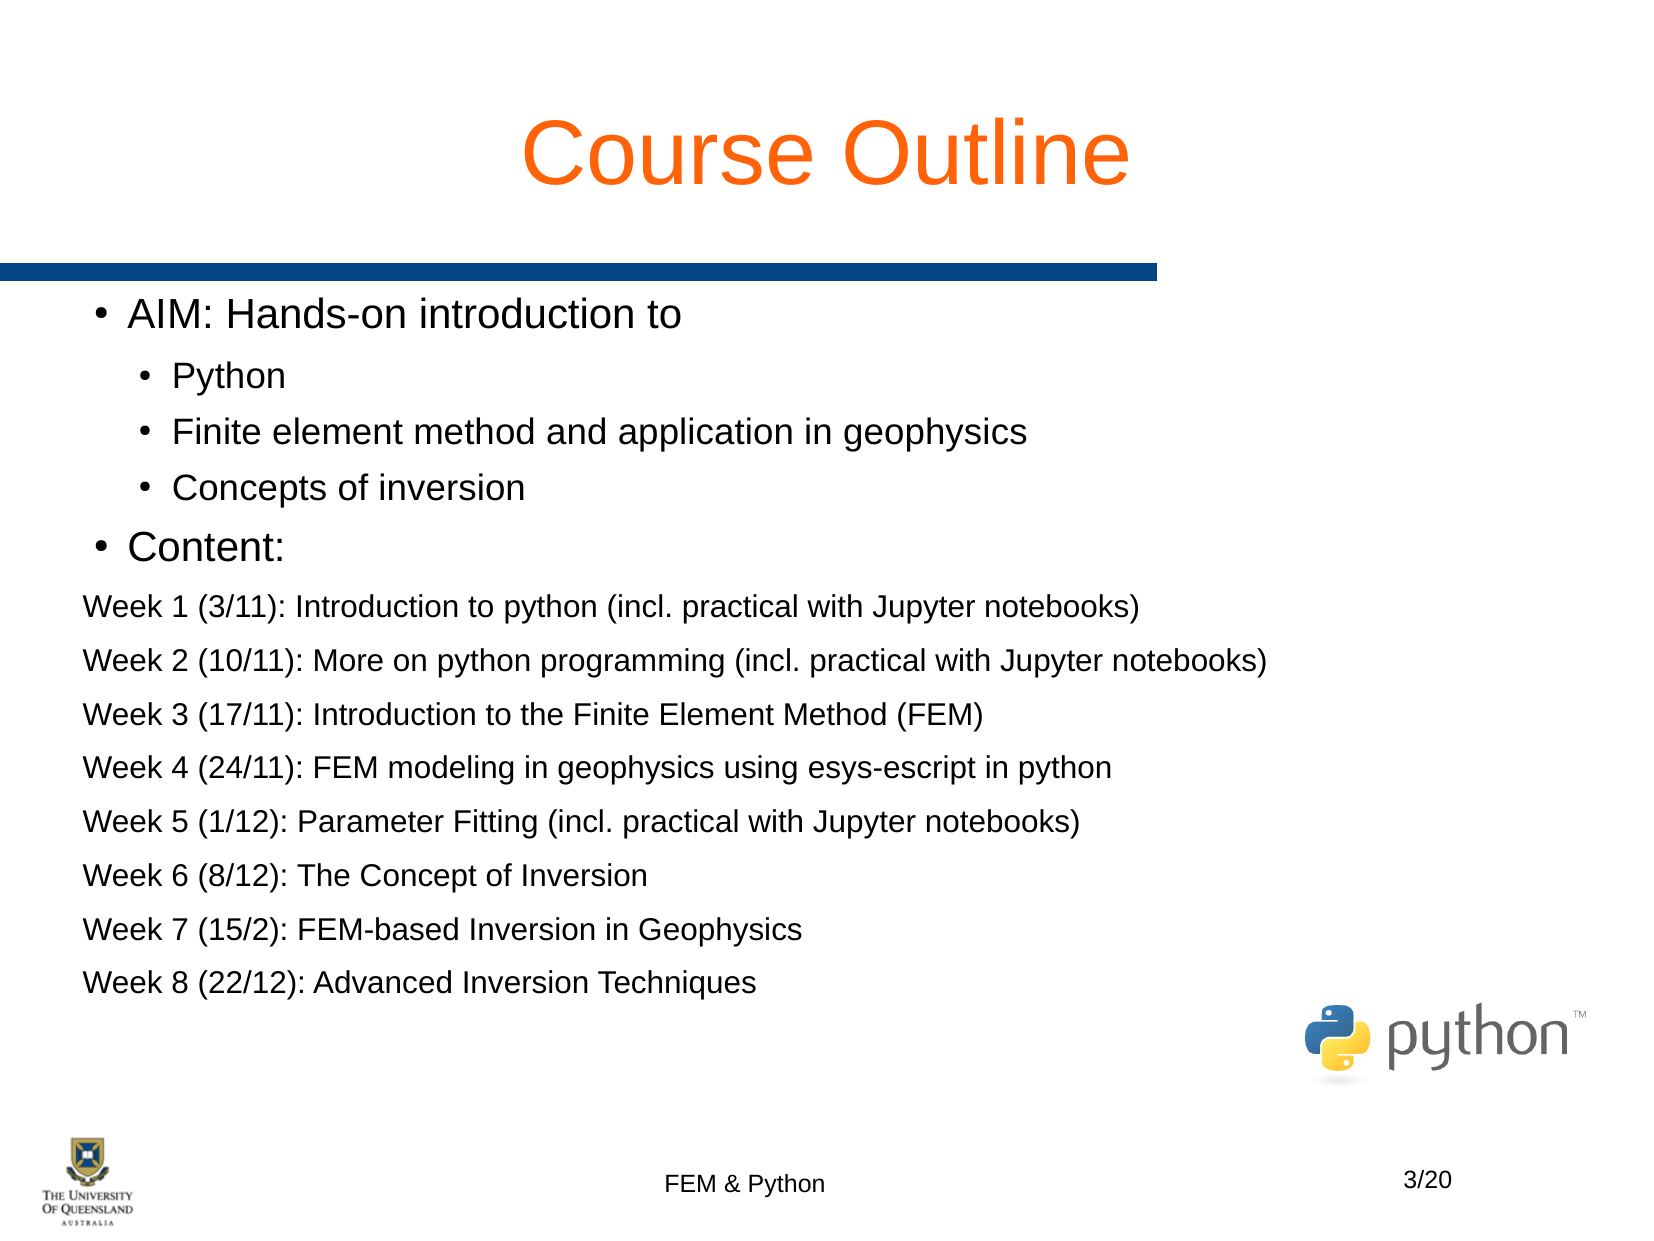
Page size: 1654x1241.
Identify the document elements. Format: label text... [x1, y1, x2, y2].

title Course Outline [82, 49, 1571, 257]
list AIM: Hands-on introduction to Python Finite element method and application in geophysics Concepts of inversion Content: Week 1 (3/11): Introduction to python (incl. practical with Jupyter notebooks) Week 2 (10/11): More on python programming (incl. practical with Jupyter notebooks) Week 3 (17/11): Introduction to the Finite Element Method (FEM) Week 4 (24/11): FEM modeling in geophysics using esys-escript in python Week 5 (1/12): Parameter Fitting (incl. practical with Jupyter notebooks) Week 6 (8/12): The Concept of Inversion Week 7 (15/2): FEM-based Inversion in Geophysics Week 8 (22/12): Advanced Inversion Techniques [82, 290, 1571, 1010]
picture [1258, 985, 1613, 1106]
picture [35, 1133, 142, 1235]
